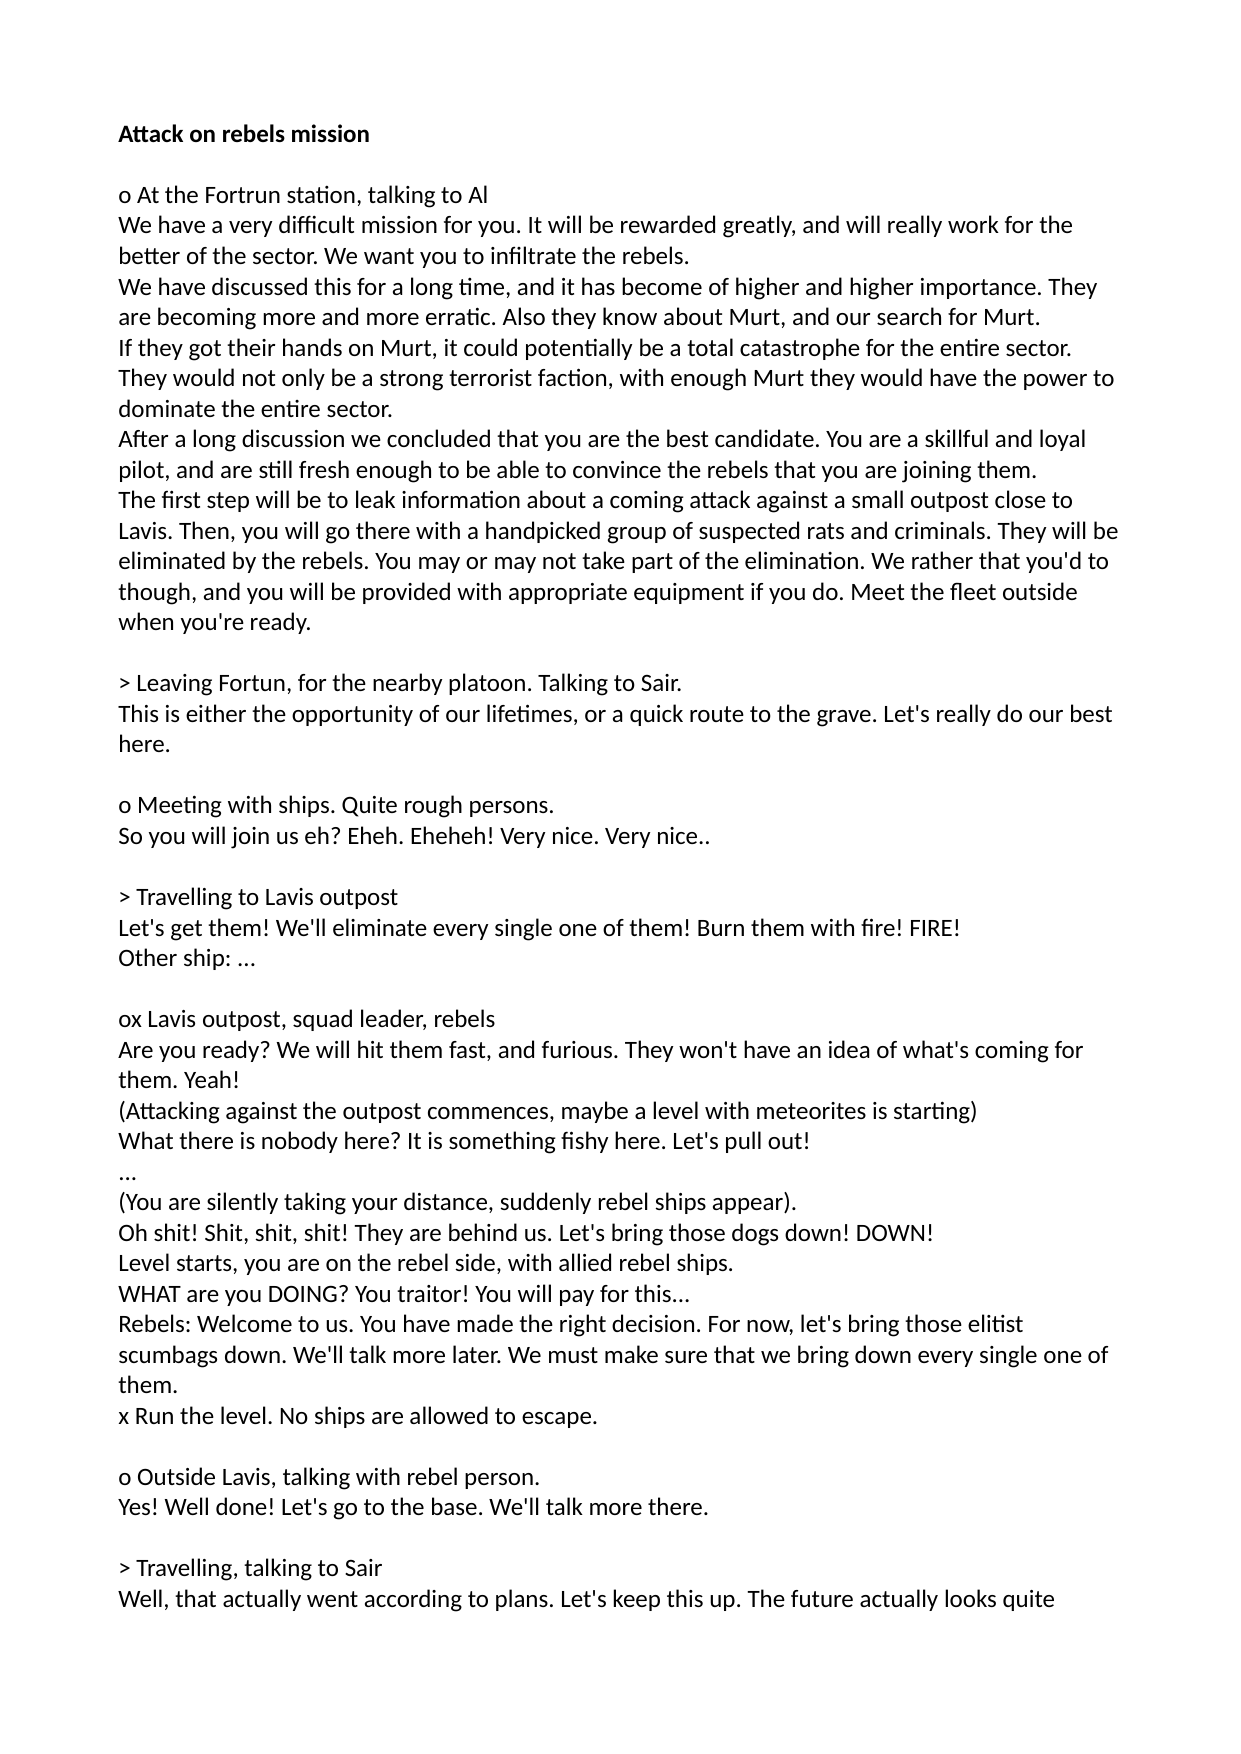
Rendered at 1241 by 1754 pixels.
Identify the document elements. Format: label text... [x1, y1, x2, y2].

text Oh shit! Shit, shit, shit! They are behind us. Let's bring those dogs down! DOWN! [118, 1217, 1122, 1247]
text ox Lavis outpost, squad leader, rebels [118, 1003, 1122, 1034]
text > Travelling, talking to Sair [118, 1553, 1122, 1583]
text o Outside Lavis, talking with rebel person. [118, 1461, 1122, 1492]
text Well, that actually went according to plans. Let's keep this up. The future actually looks quite [118, 1583, 1122, 1614]
text If they got their hands on Murt, it could potentially be a total catastrophe for the entire sector. They would not only be a strong terrorist faction, with enough Murt they would have the power to dominate the entire sector. [118, 332, 1122, 423]
text We have discussed this for a long time, and it has become of higher and higher importance. They are becoming more and more erratic. Also they know about Murt, and our search for Murt. [118, 271, 1122, 332]
text The first step will be to leak information about a coming attack against a small outpost close to Lavis. Then, you will go there with a handpicked group of suspected rats and criminals. They will be eliminated by the rebels. You may or may not take part of the elimination. We rather that you'd to though, and you will be provided with appropriate equipment if you do. Meet the fleet outside when you're ready. [118, 484, 1122, 637]
text > Travelling to Lavis outpost [118, 881, 1122, 912]
text After a long discussion we concluded that you are the best candidate. You are a skillful and loyal pilot, and are still fresh enough to be able to convince the rebels that you are joining them. [118, 423, 1122, 484]
text > Leaving Fortun, for the nearby platoon. Talking to Sair. [118, 667, 1122, 698]
text Yes! Well done! Let's go to the base. We'll talk more there. [118, 1492, 1122, 1522]
text (Attacking against the outpost commences, maybe a level with meteorites is starting) [118, 1095, 1122, 1125]
text Are you ready? We will hit them fast, and furious. They won't have an idea of what's coming for them. Yeah! [118, 1034, 1122, 1095]
text We have a very difficult mission for you. It will be rewarded greatly, and will really work for the better of the sector. We want you to infiltrate the rebels. [118, 210, 1122, 271]
text o Meeting with ships. Quite rough persons. [118, 789, 1122, 820]
text Level starts, you are on the rebel side, with allied rebel ships. [118, 1247, 1122, 1278]
text Attack on rebels mission [118, 118, 1122, 149]
text x Run the level. No ships are allowed to escape. [118, 1400, 1122, 1431]
text WHAT are you DOING? You traitor! You will pay for this... [118, 1278, 1122, 1308]
text Let's get them! We'll eliminate every single one of them! Burn them with fire! FIRE! [118, 912, 1122, 942]
text What there is nobody here? It is something fishy here. Let's pull out! [118, 1125, 1122, 1156]
text Rebels: Welcome to us. You have made the right decision. For now, let's bring those elitist scumbags down. We'll talk more later. We must make sure that we bring down every single one of them. [118, 1308, 1122, 1400]
text (You are silently taking your distance, suddenly rebel ships appear). [118, 1186, 1122, 1217]
text So you will join us eh? Eheh. Eheheh! Very nice. Very nice.. [118, 820, 1122, 851]
text This is either the opportunity of our lifetimes, or a quick route to the grave. Let's really do our best here. [118, 698, 1122, 759]
text Other ship: ... [118, 942, 1122, 973]
text o At the Fortrun station, talking to Al [118, 179, 1122, 210]
text ... [118, 1156, 1122, 1186]
